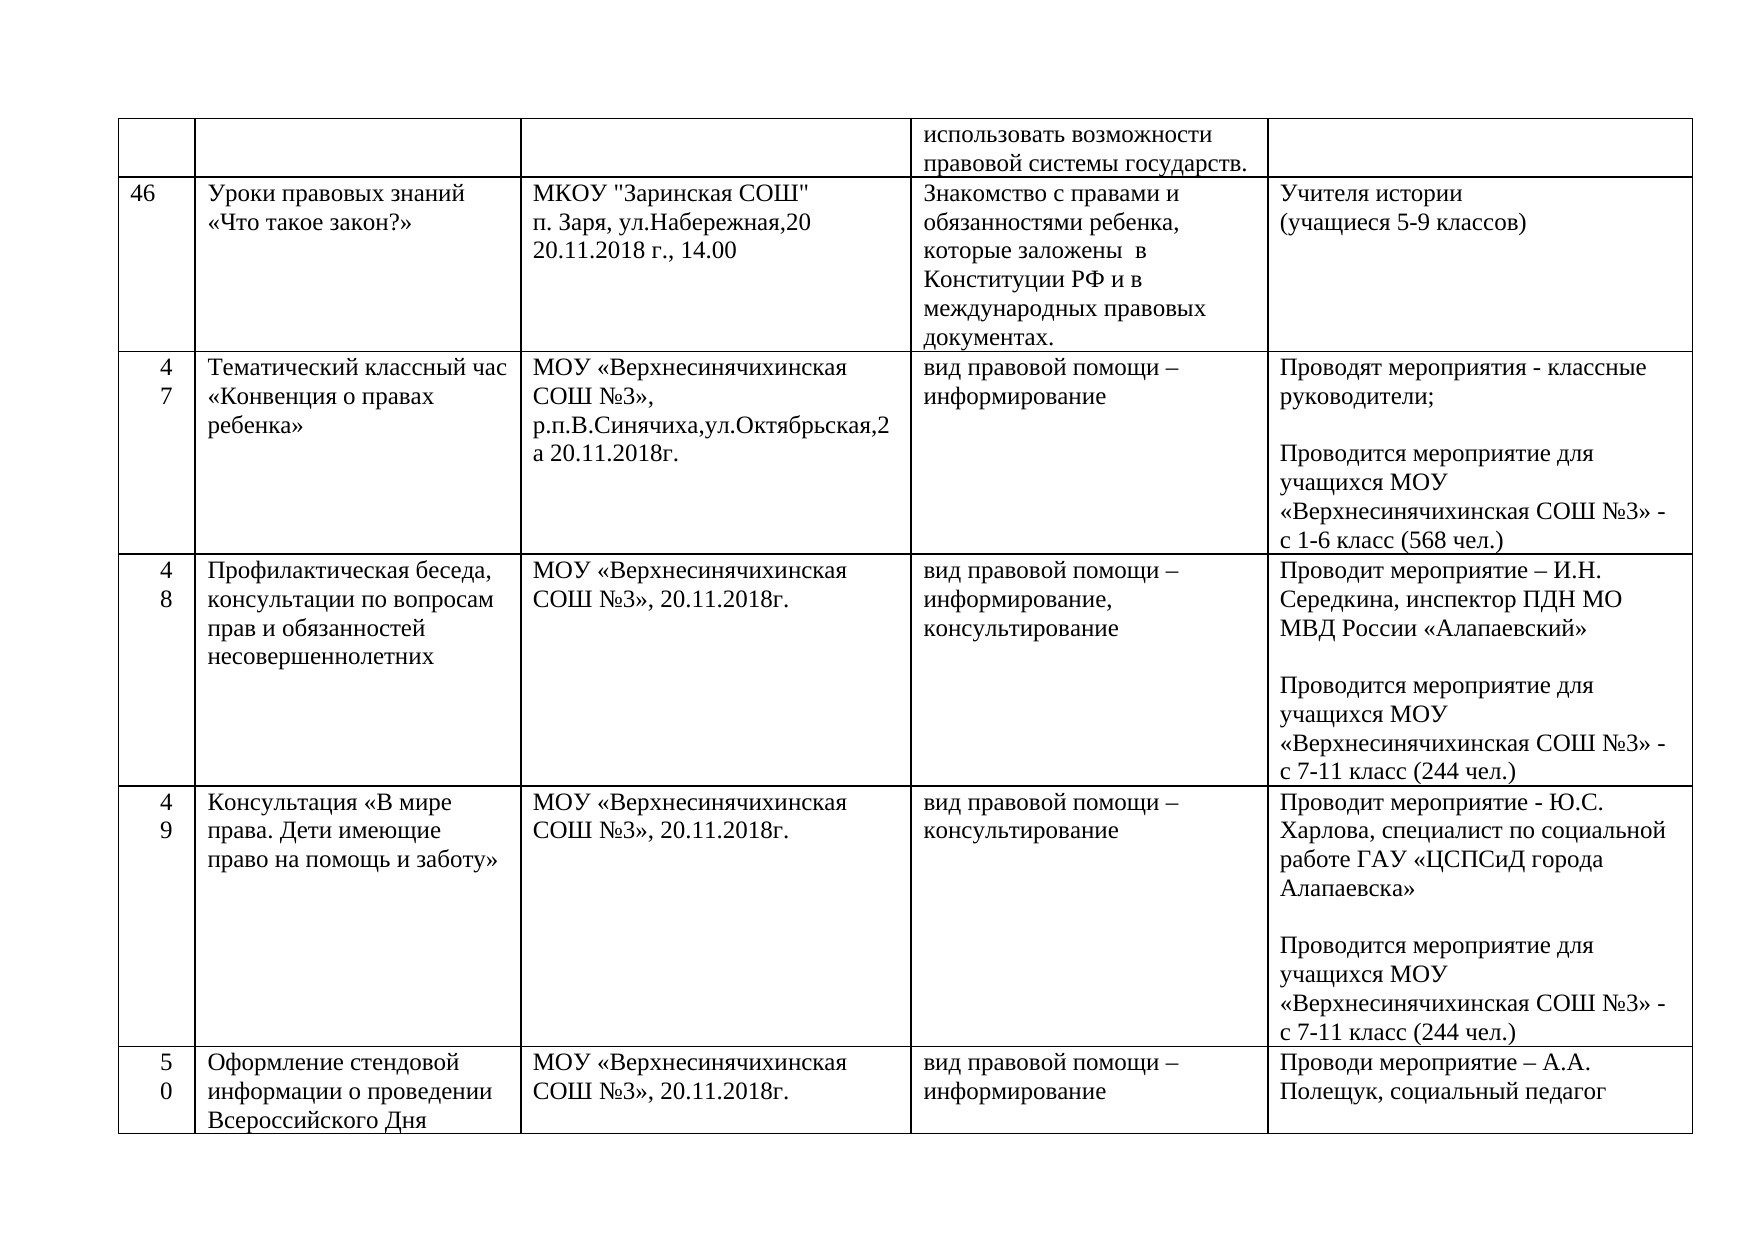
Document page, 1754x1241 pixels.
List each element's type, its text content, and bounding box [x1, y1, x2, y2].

table_cell вид правовой помощи – информирование, консультирование [912, 555, 1267, 785]
table_cell МОУ «Верхнесинячихинская СОШ №3», р.п.В.Синячиха,ул.Октябрьская,2а 20.11.2018г. [522, 352, 910, 553]
table_cell [196, 119, 520, 176]
table_cell вид правовой помощи – информирование [912, 1047, 1267, 1133]
table_cell Знакомство с правами и обязанностями ребенка, которые заложены в Конституции РФ и в международных правовых документах. [912, 178, 1267, 351]
table_cell 47 [119, 352, 194, 553]
table_cell [119, 119, 194, 176]
table_cell [522, 119, 910, 176]
table_cell Проводит мероприятие - Ю.С. Харлова, специалист по социальной работе ГАУ «ЦСПСиД города Алапаевска» Проводится мероприятие для учащихся МОУ «Верхнесинячихинская СОШ №3» - с 7-11 класс (244 чел.) [1269, 787, 1692, 1046]
table_cell использовать возможности правовой системы государств. [912, 119, 1267, 176]
table_cell вид правовой помощи – консультирование [912, 787, 1267, 1046]
table_cell Оформление стендовой информации о проведении Всероссийского Дня [196, 1047, 520, 1133]
table_cell МОУ «Верхнесинячихинская СОШ №3», 20.11.2018г. [522, 555, 910, 785]
table_cell 50 [119, 1047, 194, 1133]
table_cell Учителя истории (учащиеся 5-9 классов) [1269, 178, 1692, 351]
table_cell Тематический классный час «Конвенция о правах ребенка» [196, 352, 520, 553]
table_cell вид правовой помощи – информирование [912, 352, 1267, 553]
table_cell Уроки правовых знаний «Что такое закон?» [196, 178, 520, 351]
table_cell Проводит мероприятие – И.Н. Середкина, инспектор ПДН МО МВД России «Алапаевский» Проводится мероприятие для учащихся МОУ «Верхнесинячихинская СОШ №3» - с 7-11 класс (244 чел.) [1269, 555, 1692, 785]
table_cell Консультация «В мире права. Дети имеющие право на помощь и заботу» [196, 787, 520, 1046]
table_cell Проводи мероприятие – А.А. Полещук, социальный педагог [1269, 1047, 1692, 1133]
table_cell [1269, 119, 1692, 176]
table_cell МКОУ "Заринская СОШ" п. Заря, ул.Набережная,20 20.11.2018 г., 14.00 [522, 178, 910, 351]
table_cell 48 [119, 555, 194, 785]
table_cell 46 [119, 178, 194, 351]
table_cell МОУ «Верхнесинячихинская СОШ №3», 20.11.2018г. [522, 787, 910, 1046]
table_cell МОУ «Верхнесинячихинская СОШ №3», 20.11.2018г. [522, 1047, 910, 1133]
table_cell Проводят мероприятия - классные руководители; Проводится мероприятие для учащихся МОУ «Верхнесинячихинская СОШ №3» - с 1-6 класс (568 чел.) [1269, 352, 1692, 553]
table_cell Профилактическая беседа, консультации по вопросам прав и обязанностей несовершеннолетних [196, 555, 520, 785]
table_cell 49 [119, 787, 194, 1046]
